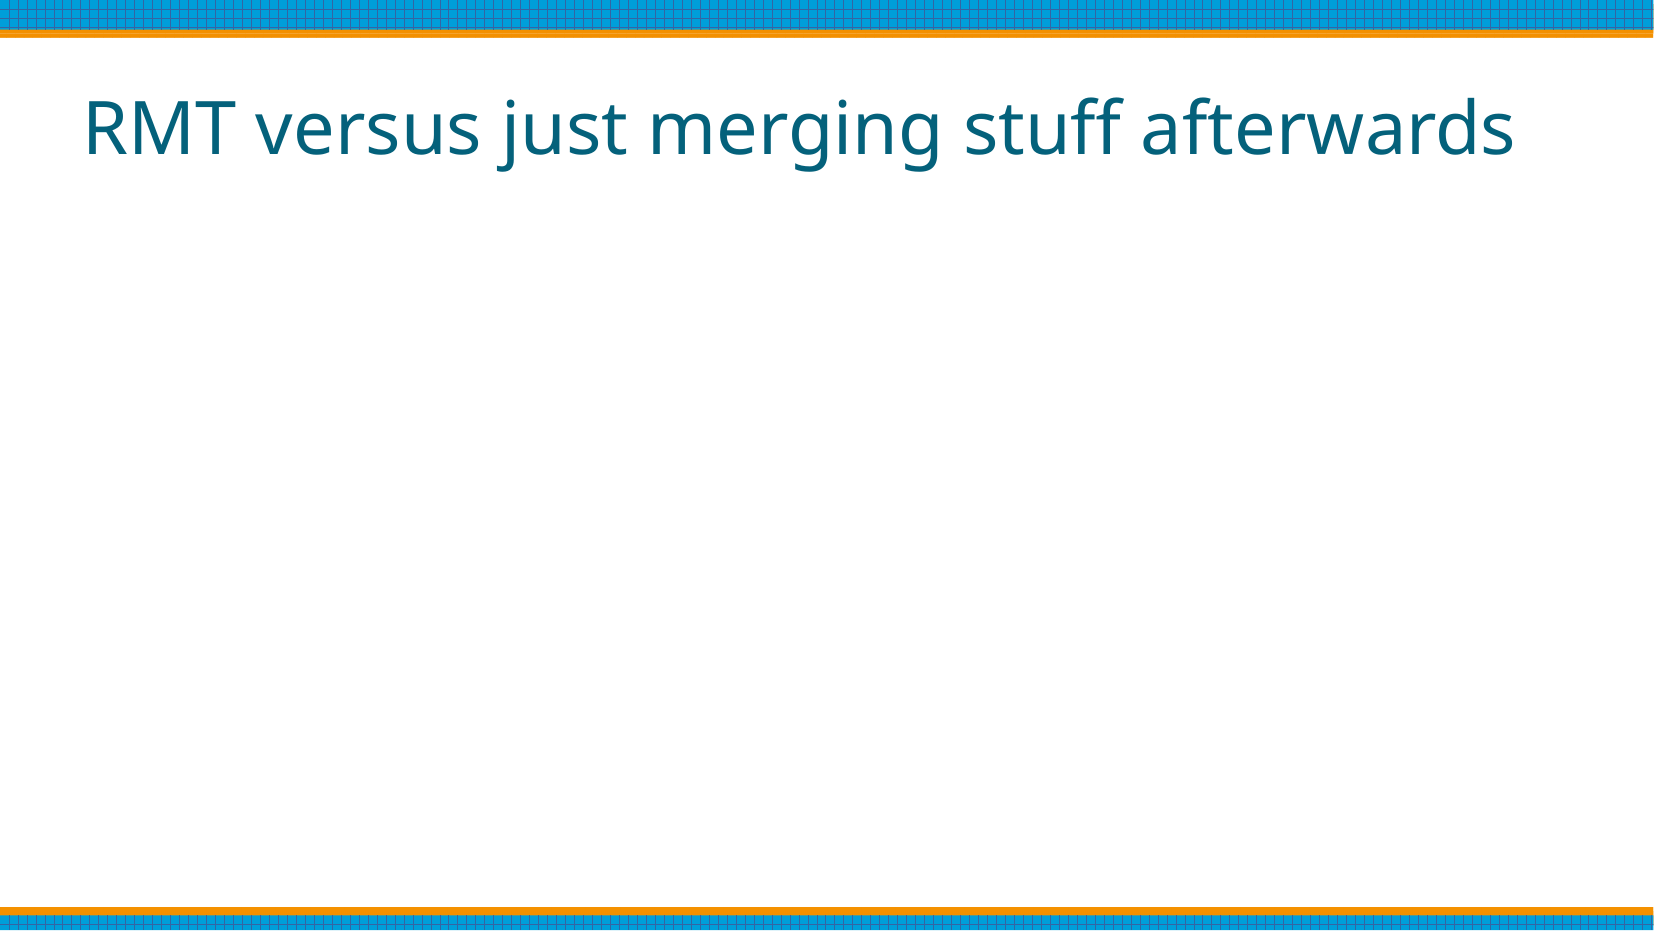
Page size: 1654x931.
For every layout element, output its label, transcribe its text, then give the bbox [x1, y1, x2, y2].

title RMT versus just merging stuff afterwards [82, 44, 1571, 207]
